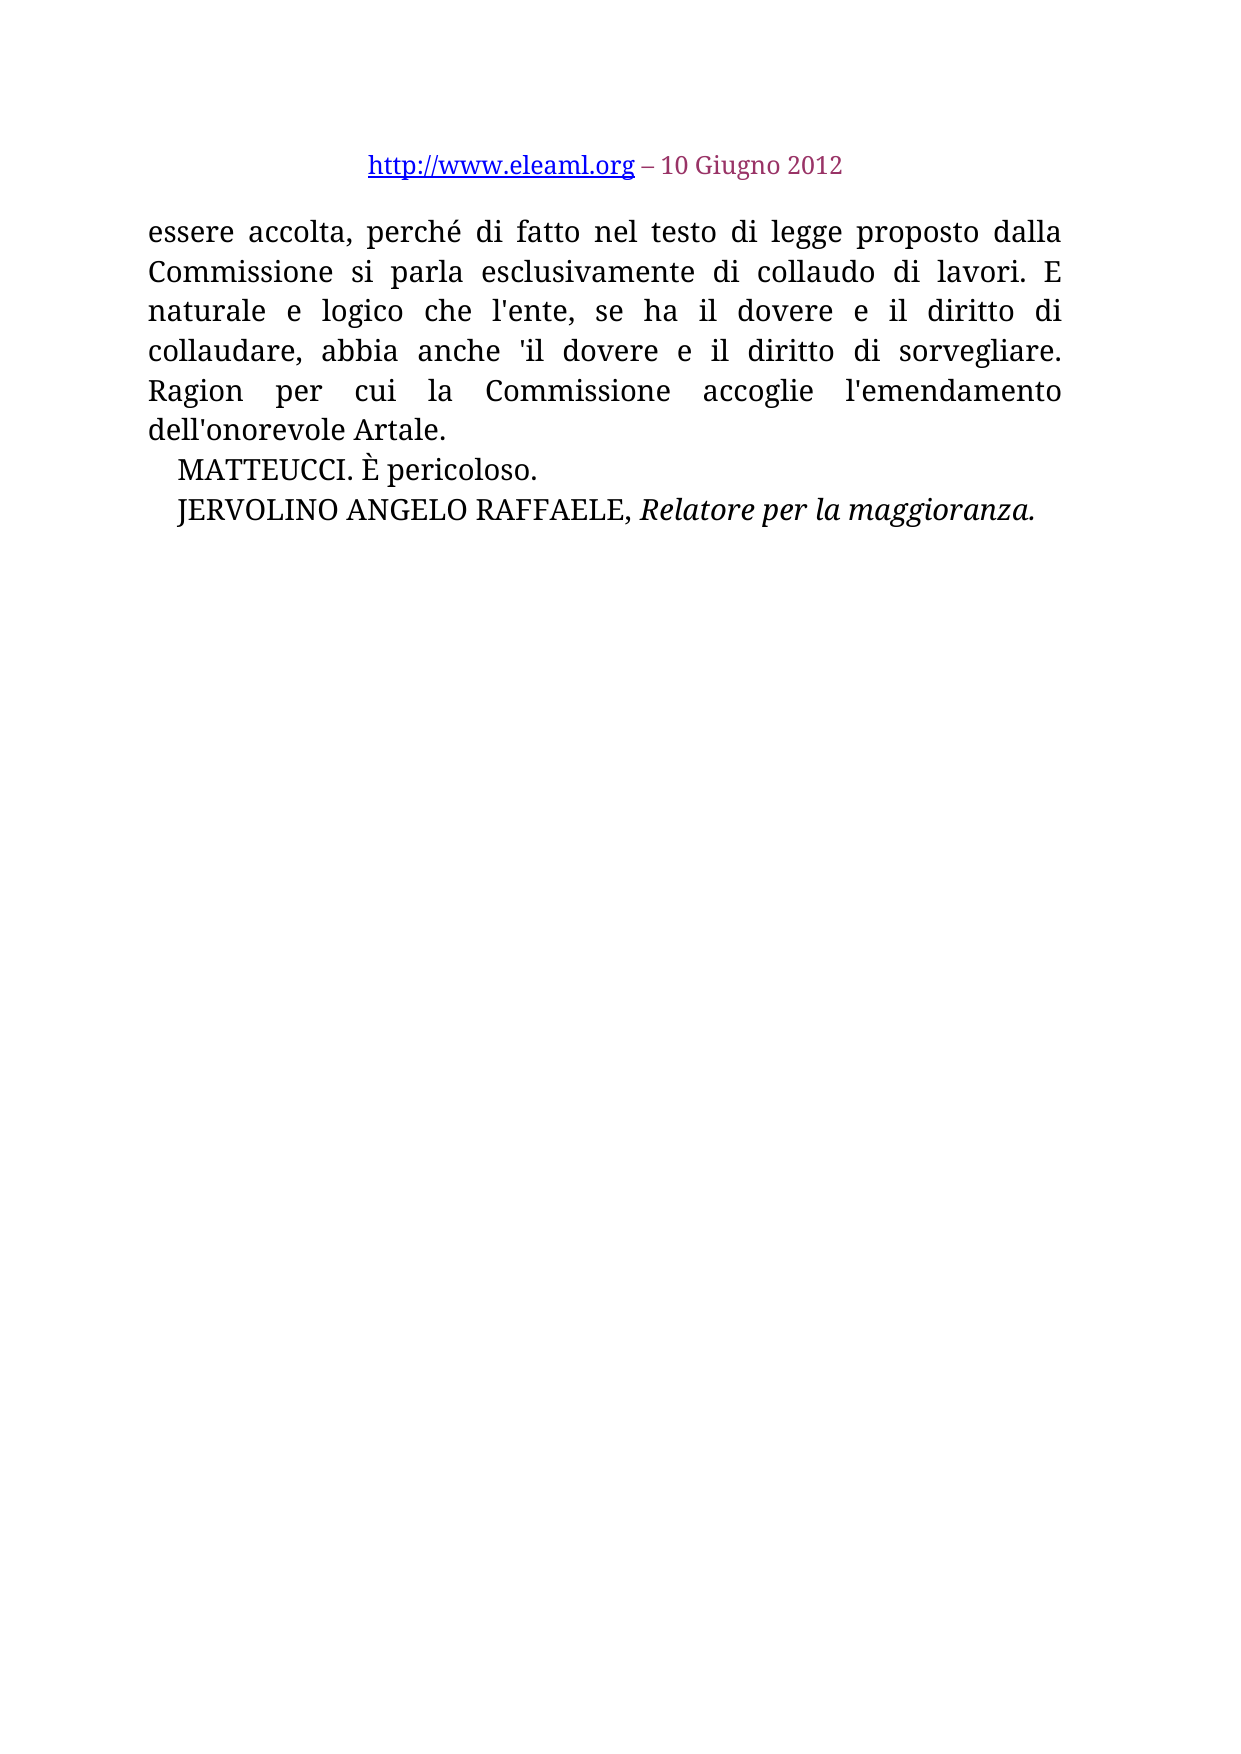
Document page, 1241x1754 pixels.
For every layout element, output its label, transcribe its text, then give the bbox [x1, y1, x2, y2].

text MATTEUCCI. È pericoloso. [148, 449, 1063, 489]
text essere accolta, perché di fatto nel testo di legge proposto dalla Commissione si parla esclusivamente di collaudo di lavori. E naturale e logico che l'ente, se ha il dovere e il diritto di collaudare, abbia anche 'il dovere e il diritto di sorvegliare. Ragion per cui la Commissione accoglie l'emendamento dell'onorevole Artale. [148, 211, 1063, 449]
text JERVOLINO ANGELO RAFFAELE, Relatore per la maggioranza. [148, 489, 1063, 529]
